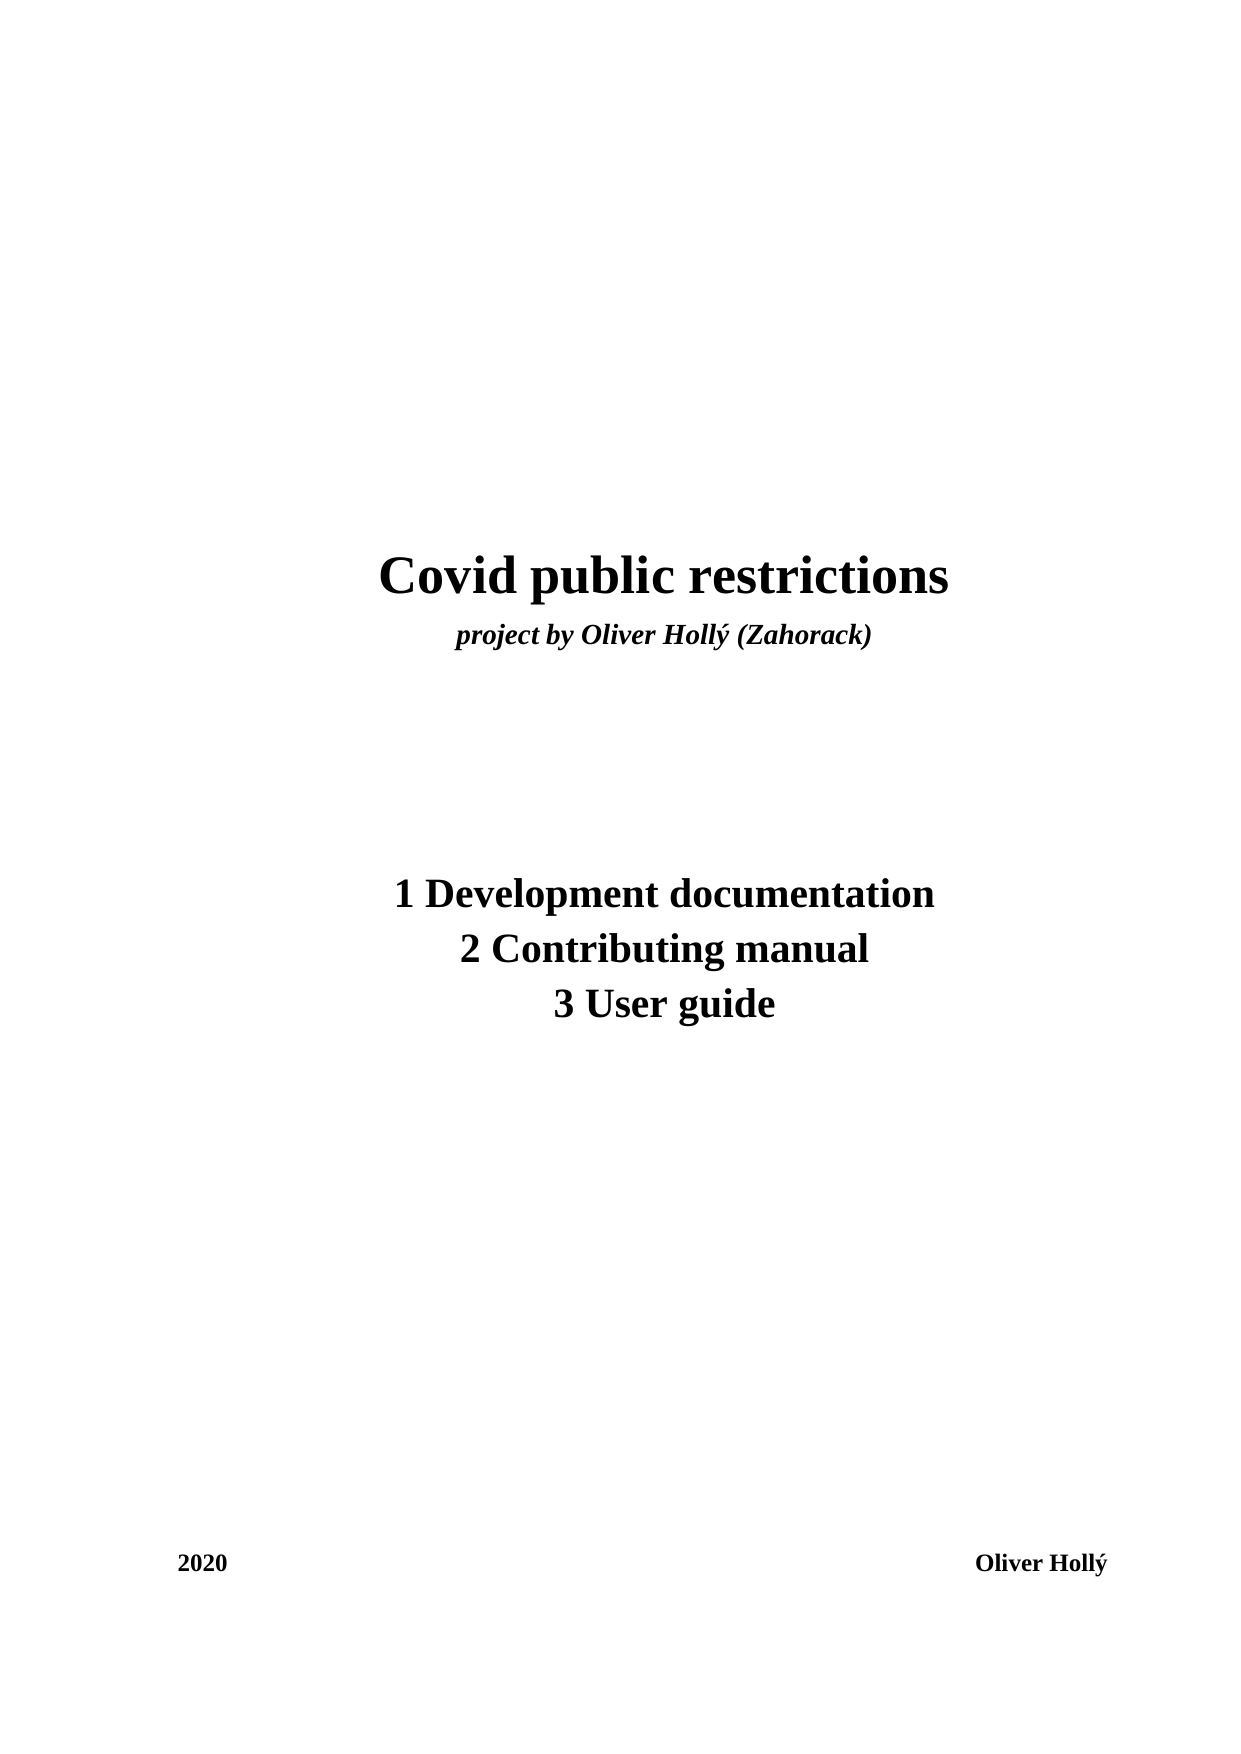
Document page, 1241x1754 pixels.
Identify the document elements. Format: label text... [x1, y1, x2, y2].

text 3 User guide [177, 978, 1122, 1026]
text project by Oliver Hollý (Zahorack) [177, 617, 1122, 651]
text Covid public restrictions [177, 543, 1122, 605]
text 1 Development documentation [177, 868, 1122, 916]
text 2 Contributing manual [177, 923, 1122, 971]
